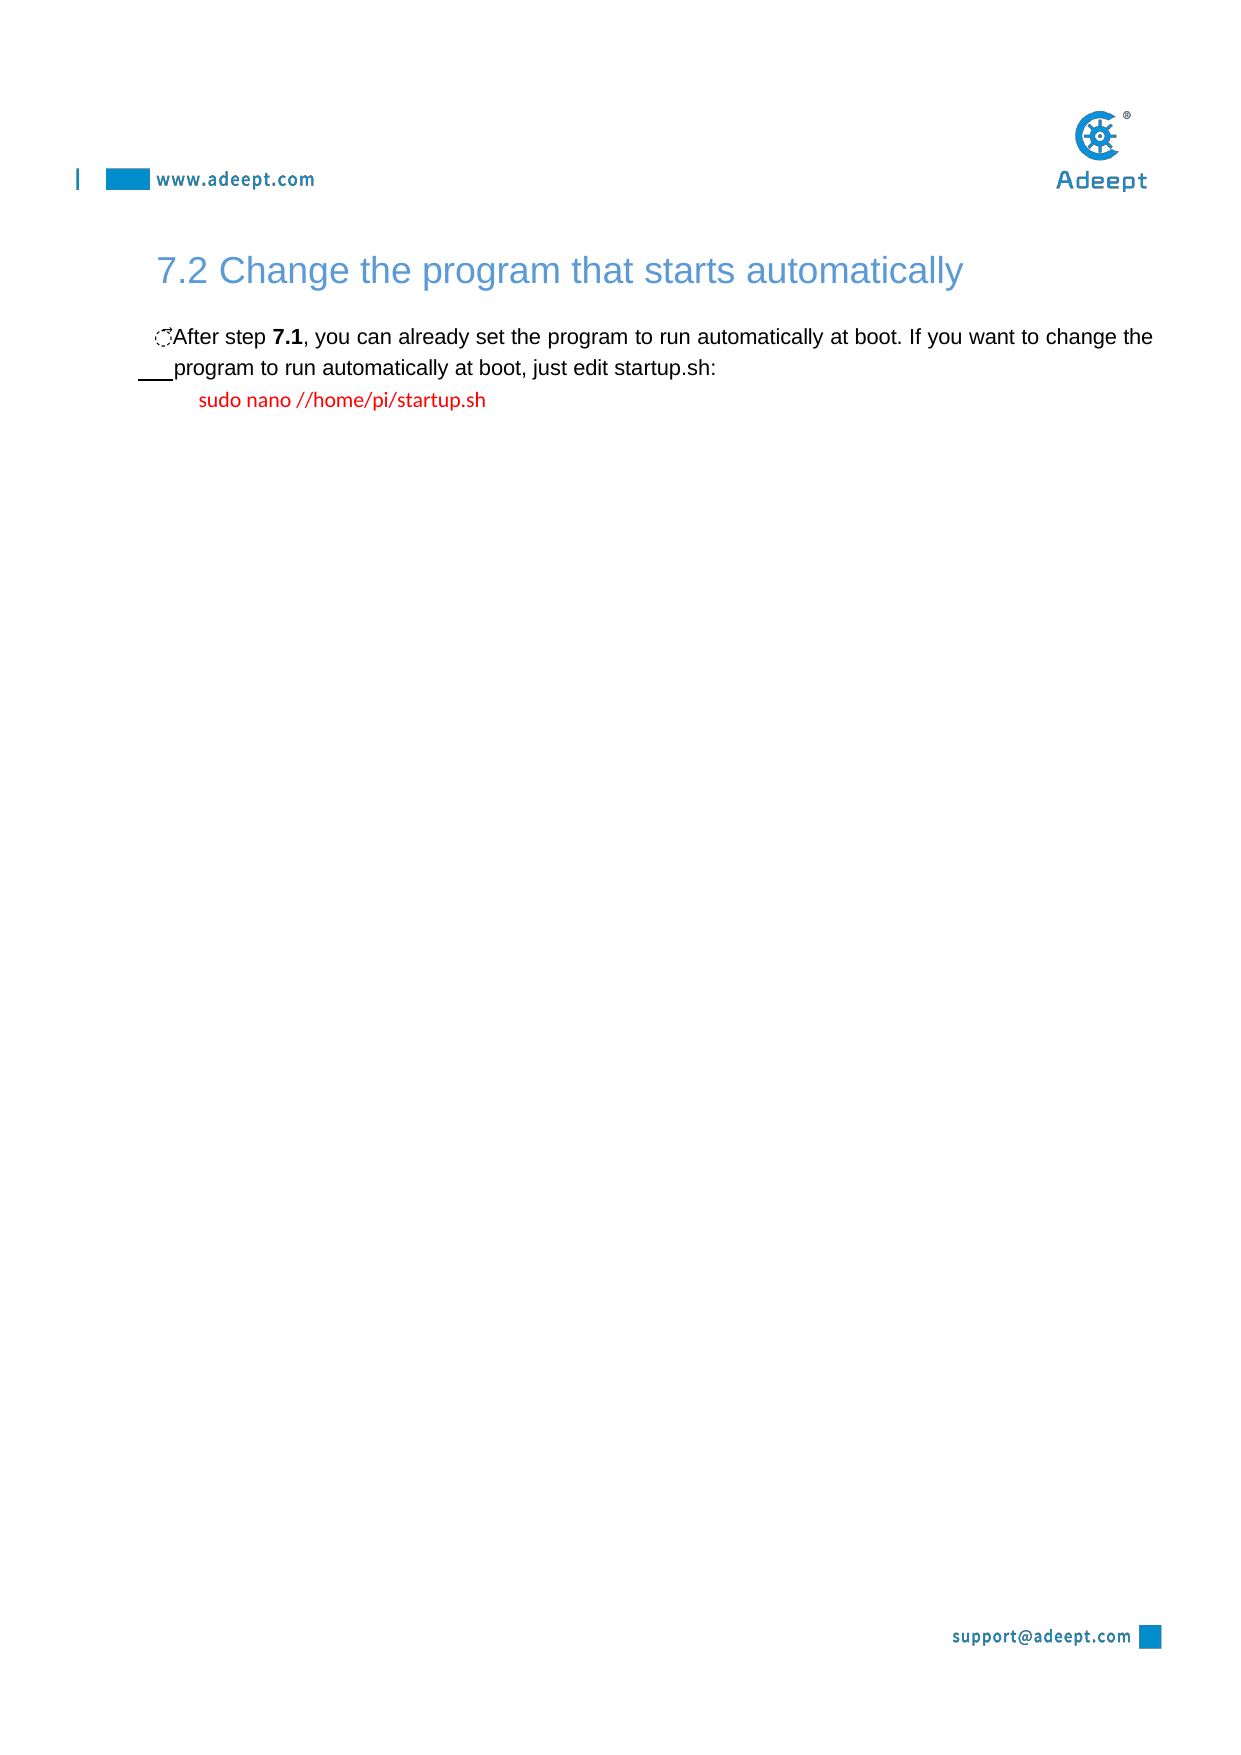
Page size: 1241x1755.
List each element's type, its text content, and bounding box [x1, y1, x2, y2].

text sudo nano //home/pi/startup.sh [69, 386, 615, 413]
picture [75, 167, 343, 191]
text ⃗After step 7.1, you can already set the program to run automatically at boot. If you want to change the program to run automatically at boot, just edit startup.sh: [88, 321, 1161, 380]
picture [1056, 111, 1147, 192]
subtitle Change the program that starts automatically [156, 248, 1178, 291]
picture [947, 1625, 1139, 1649]
